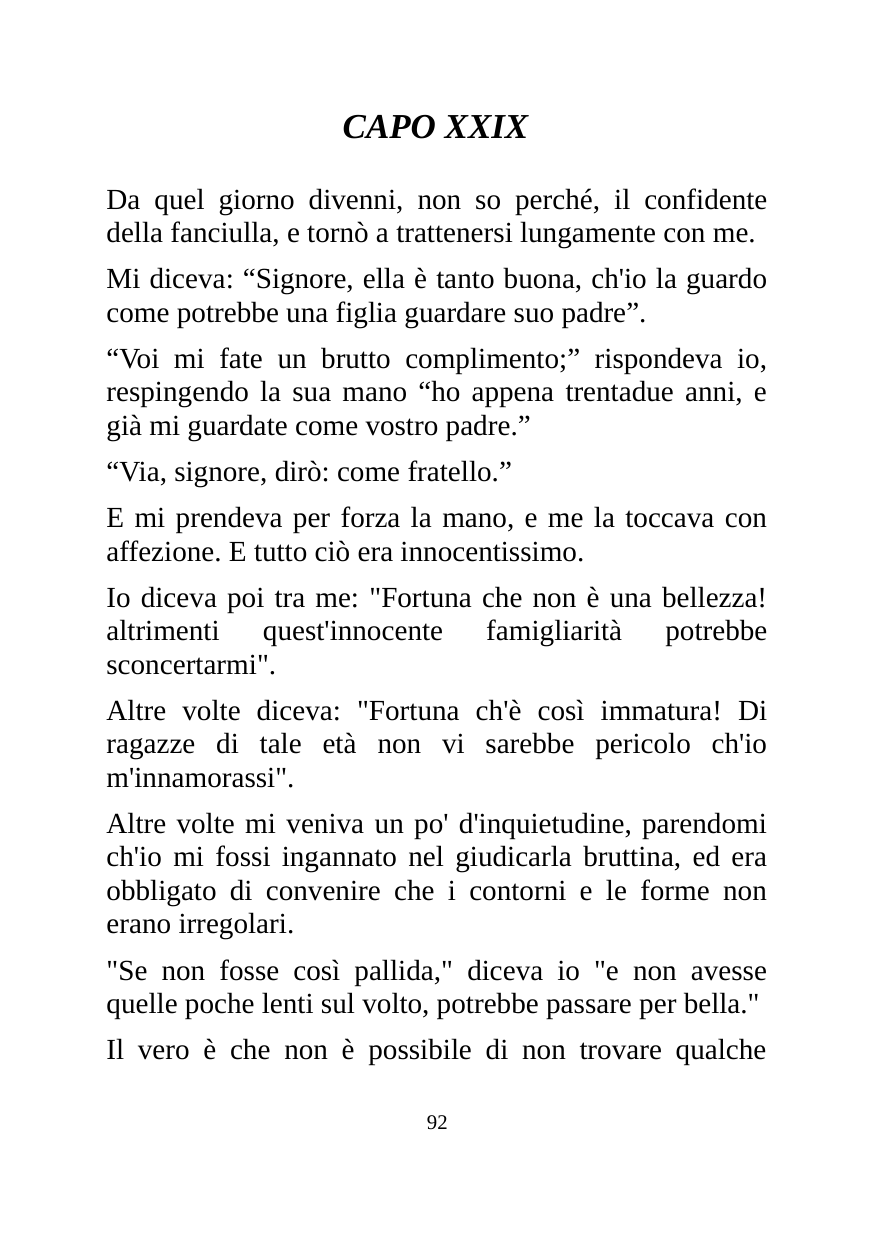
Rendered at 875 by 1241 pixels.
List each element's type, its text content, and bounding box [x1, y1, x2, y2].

text Altre volte mi veniva un po' d'inquietudine, parendomi ch'io mi fossi ingannato nel giudicarla bruttina, ed era obbligato di convenire che i contorni e le forme non erano irregolari. [106, 806, 768, 940]
text Da quel giorno divenni, non so perché, il confidente della fanciulla, e tornò a trattenersi lungamente con me. [106, 182, 768, 249]
text Il vero è che non è possibile di non trovare qualche [106, 1032, 768, 1066]
text E mi prendeva per forza la mano, e me la toccava con affezione. E tutto ciò era innocentissimo. [106, 500, 768, 567]
text "Se non fosse così pallida," diceva io "e non avesse quelle poche lenti sul volto, potrebbe passare per bella." [106, 953, 768, 1020]
text Altre volte diceva: "Fortuna ch'è così immatura! Di ragazze di tale età non vi sarebbe pericolo ch'io m'innamorassi". [106, 693, 768, 793]
text Io diceva poi tra me: "Fortuna che non è una bellezza! altrimenti quest'innocente famigliarità potrebbe sconcertarmi". [106, 580, 768, 680]
subtitle CAPO XXIX [106, 106, 768, 146]
text “Via, signore, dirò: come fratello.” [106, 454, 768, 488]
text “Voi mi fate un brutto complimento;” rispondeva io, respingendo la sua mano “ho appena trentadue anni, e già mi guardate come vostro padre.” [106, 341, 768, 442]
text Mi diceva: “Signore, ella è tanto buona, ch'io la guardo come potrebbe una figlia guardare suo padre”. [106, 261, 768, 328]
